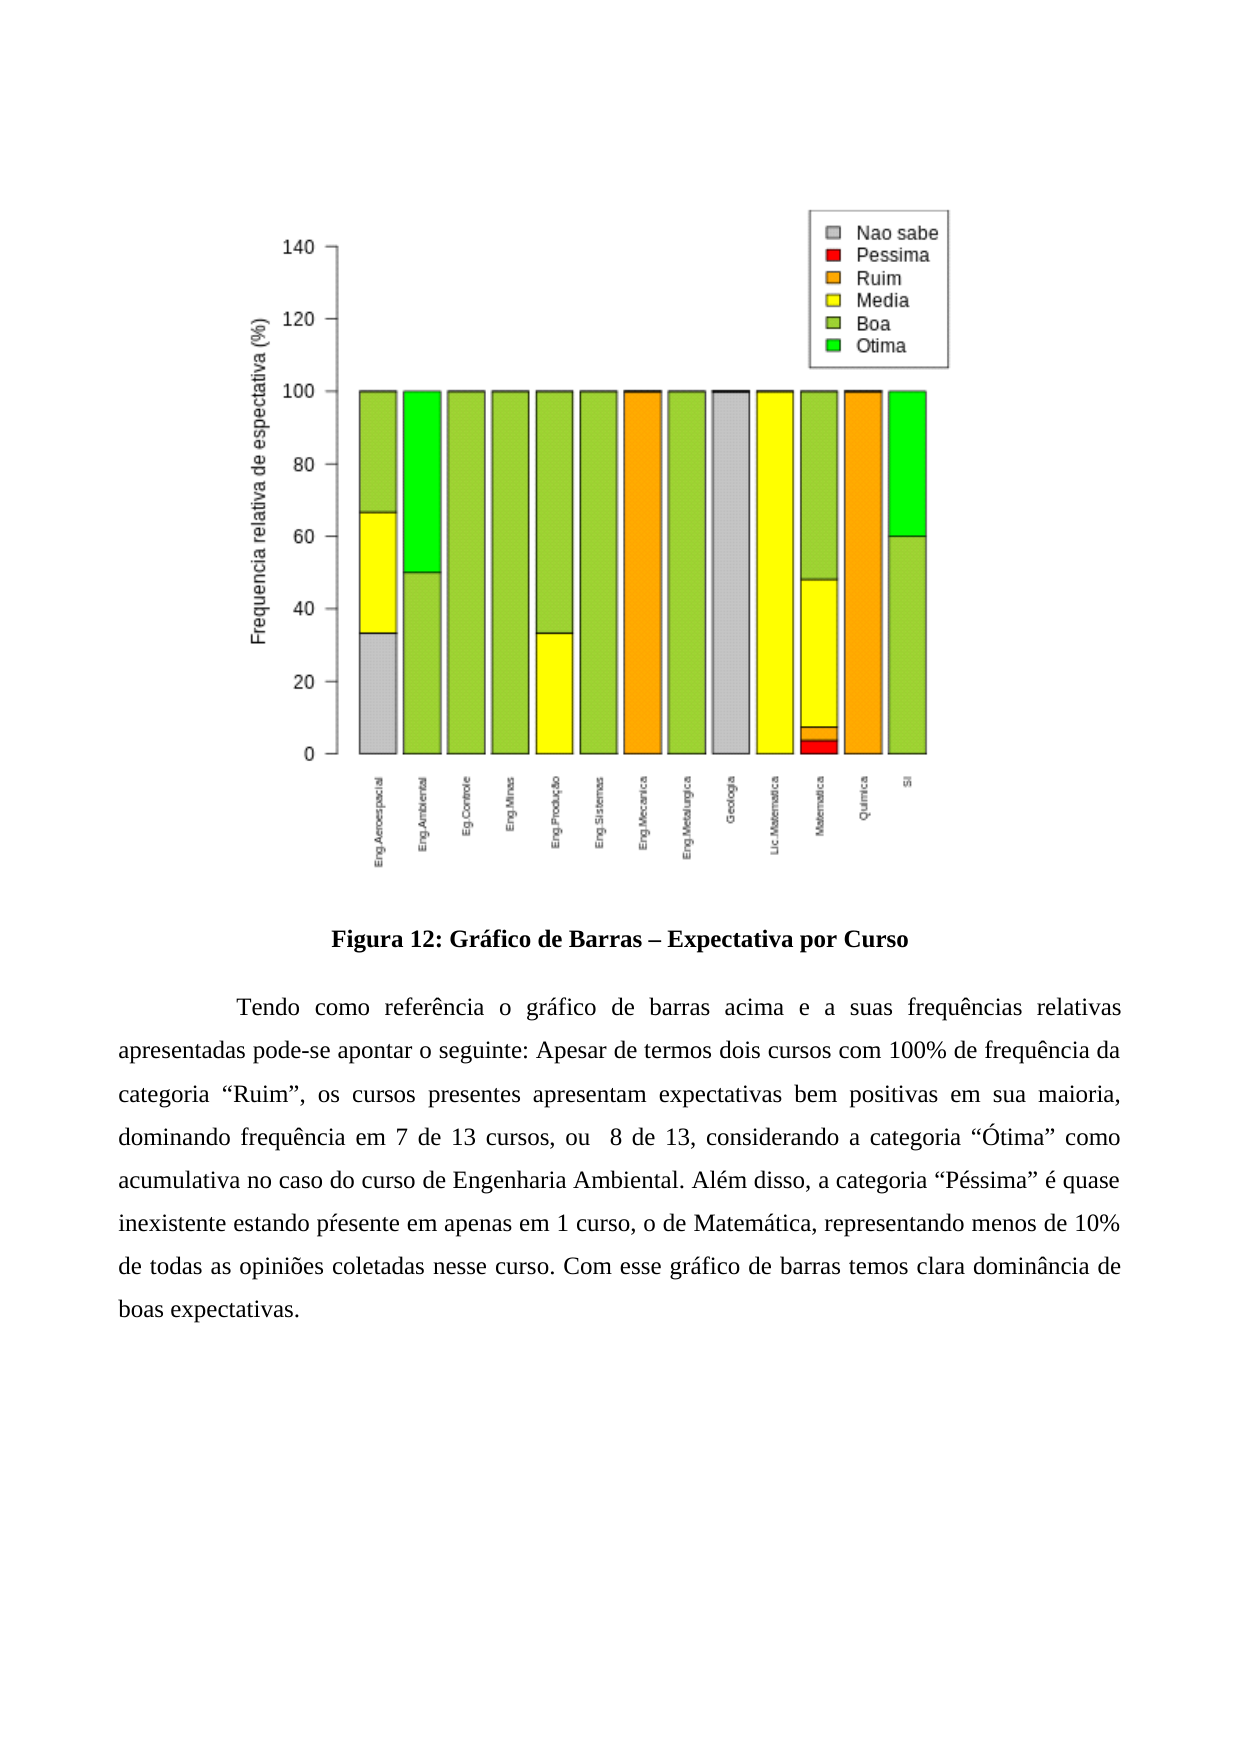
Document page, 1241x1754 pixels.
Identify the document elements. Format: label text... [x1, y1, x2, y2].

text Tendo como referência o gráfico de barras acima e a suas frequências relativas apresentadas pode-se apontar o seguinte: Apesar de termos dois cursos com 100% de frequência da categoria “Ruim”, os cursos presentes apresentam expectativas bem positivas em sua maioria, dominando frequência em 7 de 13 cursos, ou 8 de 13, considerando a categoria “Ótima” como acumulativa no caso do curso de Engenharia Ambiental. Além disso, a categoria “Péssima” é quase inexistente estando pŕesente em apenas em 1 curso, o de Matemática, representando menos de 10% de todas as opiniões coletadas nesse curso. Com esse gráfico de barras temos clara dominância de boas expectativas. [118, 992, 1122, 1323]
text Figura 12: Gráfico de Barras – Expectativa por Curso [118, 924, 1122, 953]
